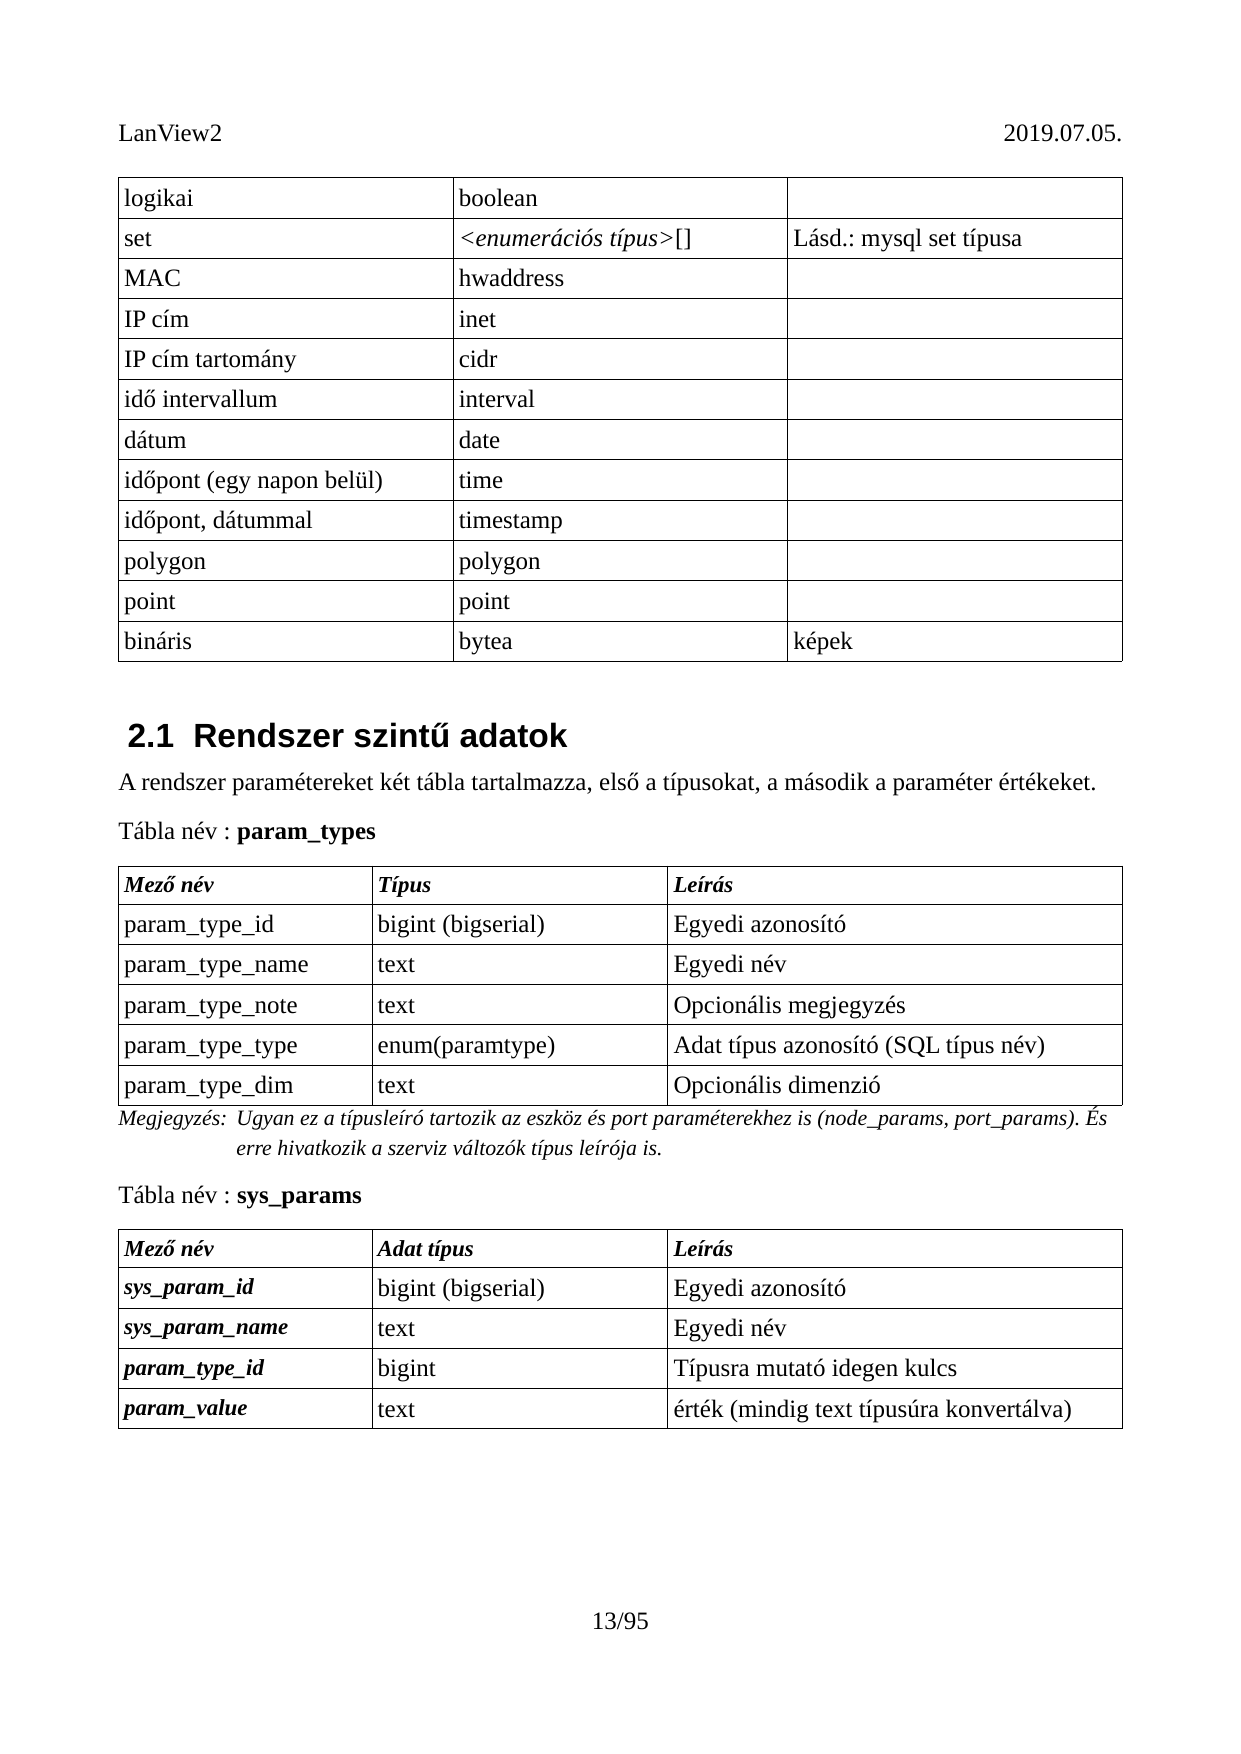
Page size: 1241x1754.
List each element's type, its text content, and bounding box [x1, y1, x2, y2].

table_cell text [373, 1309, 667, 1348]
table_cell interval [454, 380, 787, 419]
table_cell text [373, 985, 667, 1024]
table_cell polygon [119, 541, 453, 580]
table_cell set [119, 219, 453, 258]
table_cell bigint [373, 1349, 667, 1388]
table_cell IP cím tartomány [119, 339, 453, 379]
table_cell sys_param_id [119, 1268, 372, 1307]
table_cell param_type_note [119, 985, 372, 1024]
table_cell param_type_id [119, 905, 372, 944]
table_cell Adat típus azonosító (SQL típus név) [668, 1025, 1122, 1065]
table_cell point [119, 581, 453, 621]
table_cell [788, 460, 1122, 499]
table_cell [788, 581, 1122, 621]
table_header Adat típus [373, 1230, 667, 1267]
text Tábla név : sys_params [118, 1180, 1122, 1209]
table_cell param_type_dim [119, 1066, 372, 1105]
table_cell polygon [454, 541, 787, 580]
table_cell boolean [454, 178, 787, 217]
table_cell Egyedi név [668, 945, 1122, 984]
table_cell sys_param_name [119, 1309, 372, 1348]
table_cell Opcionális dimenzió [668, 1066, 1122, 1105]
table_cell dátum [119, 420, 453, 459]
table_cell MAC [119, 259, 453, 298]
table_cell date [454, 420, 787, 459]
table_cell időpont, dátummal [119, 501, 453, 540]
table_header Típus [373, 867, 667, 903]
table_cell bytea [454, 622, 787, 661]
table_cell Egyedi név [668, 1309, 1122, 1348]
table_cell [788, 178, 1122, 217]
table_cell Egyedi azonosító [668, 1268, 1122, 1307]
table_cell időpont (egy napon belül) [119, 460, 453, 499]
table_cell text [373, 945, 667, 984]
table_cell idő intervallum [119, 380, 453, 419]
table_cell param_value [119, 1389, 372, 1428]
table_cell logikai [119, 178, 453, 217]
text A rendszer paramétereket két tábla tartalmazza, első a típusokat, a második a paraméter értékeket. [118, 767, 1122, 796]
table_cell Egyedi azonosító [668, 905, 1122, 944]
table_cell bigint (bigserial) [373, 905, 667, 944]
table_cell képek [788, 622, 1122, 661]
text Megjegyzés: Ugyan ez a típusleíró tartozik az eszköz és port paraméterekhez is (node_params, port_params). És erre hivatkozik a szerviz változók típus leírója is. [118, 1106, 1122, 1161]
table_cell Típusra mutató idegen kulcs [668, 1349, 1122, 1388]
table_cell time [454, 460, 787, 499]
table_cell bináris [119, 622, 453, 661]
table_header Mező név [119, 1230, 372, 1267]
table_cell [788, 299, 1122, 338]
table_header Mező név [119, 867, 372, 903]
table_cell [788, 339, 1122, 379]
text Tábla név : param_types [118, 816, 1122, 845]
table_cell cidr [454, 339, 787, 379]
table_header Leírás [668, 1230, 1122, 1267]
table_cell bigint (bigserial) [373, 1268, 667, 1307]
table_cell IP cím [119, 299, 453, 338]
table_cell param_type_type [119, 1025, 372, 1065]
table_cell <enumerációs típus>[] [454, 219, 787, 258]
table_cell hwaddress [454, 259, 787, 298]
table_cell param_type_id [119, 1349, 372, 1388]
table_cell text [373, 1389, 667, 1428]
table_cell text [373, 1066, 667, 1105]
table_cell point [454, 581, 787, 621]
table_cell inet [454, 299, 787, 338]
table_cell Opcionális megjegyzés [668, 985, 1122, 1024]
table_cell timestamp [454, 501, 787, 540]
table_header Leírás [668, 867, 1122, 903]
table_cell érték (mindig text típusúra konvertálva) [668, 1389, 1122, 1428]
table_cell [788, 541, 1122, 580]
table_cell [788, 501, 1122, 540]
table_cell [788, 380, 1122, 419]
table_cell [788, 420, 1122, 459]
table_cell [788, 259, 1122, 298]
table_cell enum(paramtype) [373, 1025, 667, 1065]
table_cell param_type_name [119, 945, 372, 984]
subtitle Rendszer szintű adatok [118, 716, 1122, 755]
table_cell Lásd.: mysql set típusa [788, 219, 1122, 258]
